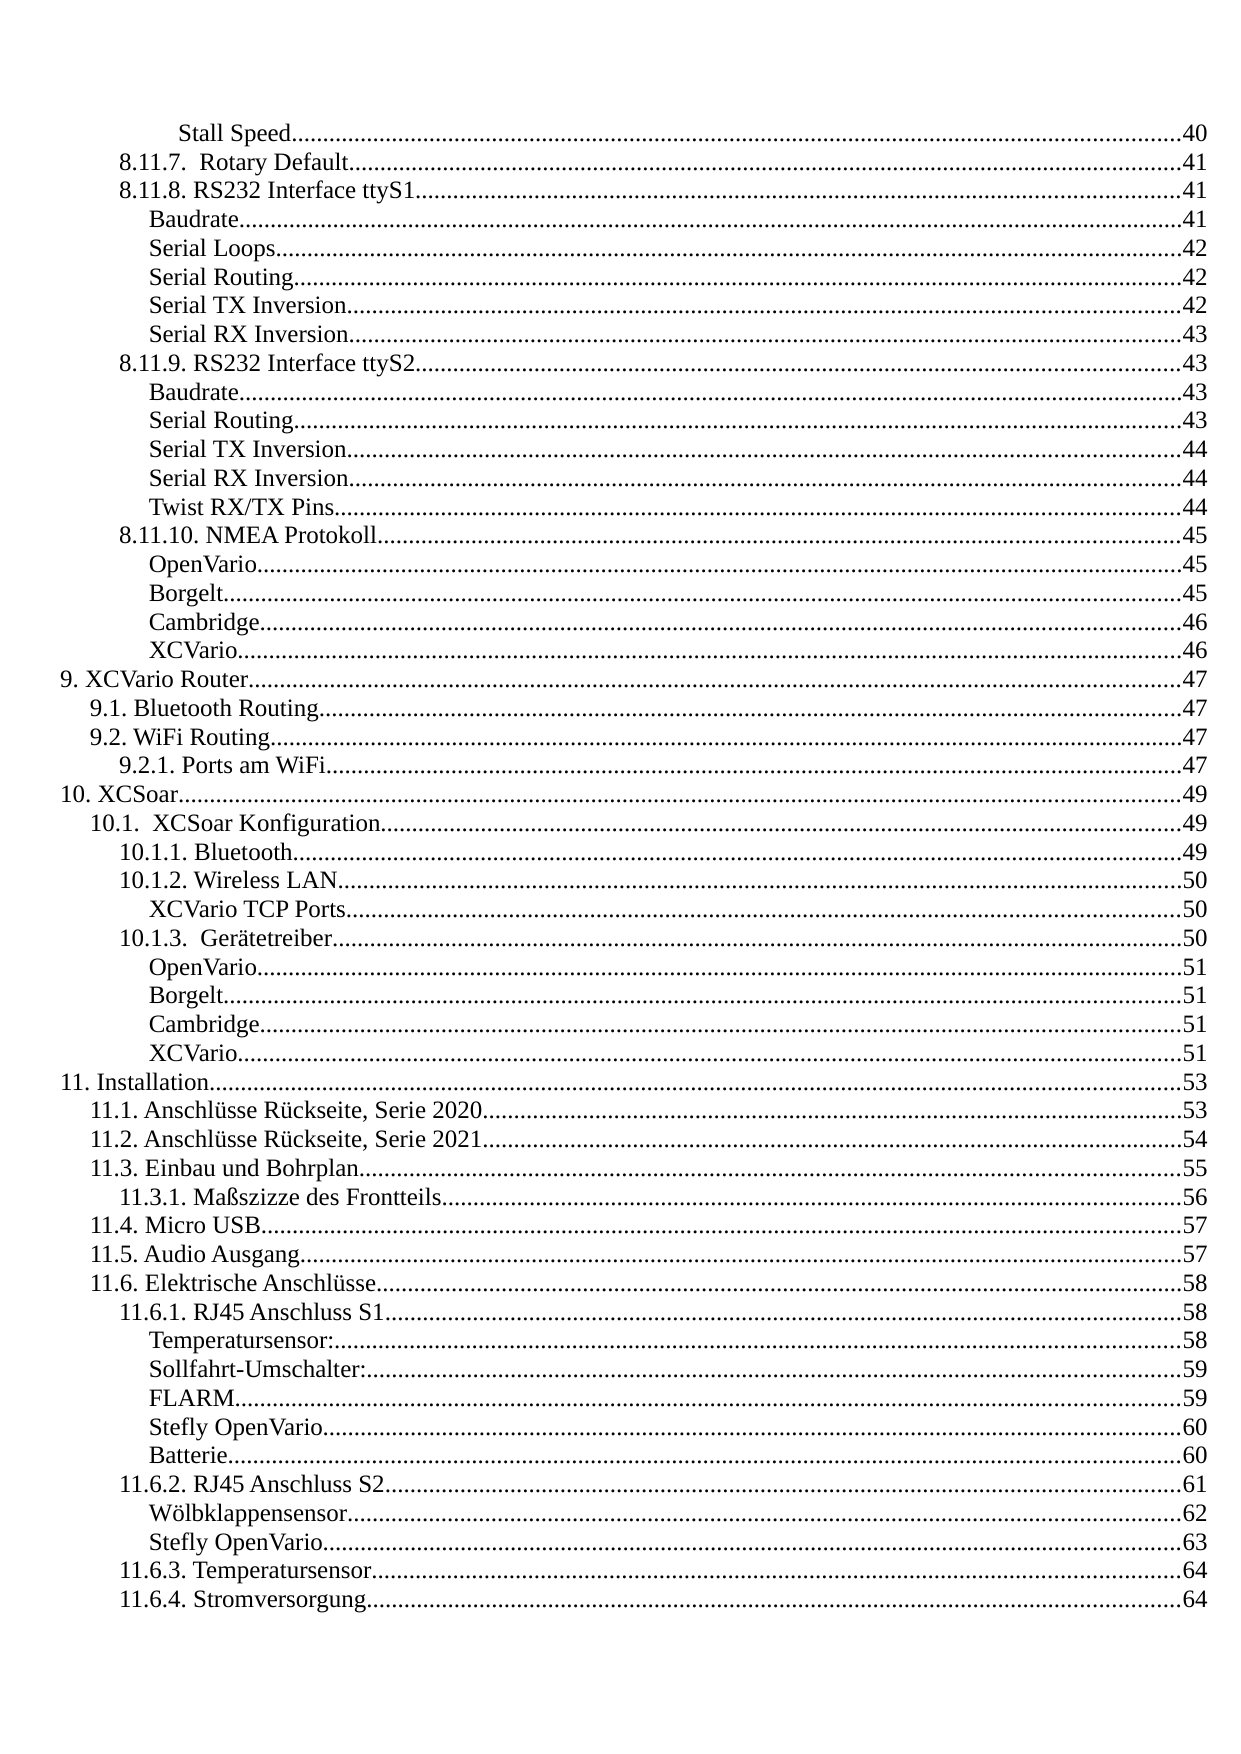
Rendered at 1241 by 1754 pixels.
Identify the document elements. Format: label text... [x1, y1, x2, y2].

text 11.2. Anschlüsse Rückseite, Serie 2021 54 [89, 1124, 1207, 1153]
text OpenVario 45 [148, 549, 1207, 578]
text Cambridge 46 [148, 607, 1207, 636]
text 11.5. Audio Ausgang 57 [89, 1239, 1207, 1268]
text 11.6.2. RJ45 Anschluss S2 61 [119, 1469, 1207, 1498]
text XCVario 46 [148, 636, 1207, 664]
text 11.6.3. Temperatursensor 64 [119, 1556, 1207, 1584]
text 11.4. Micro USB 57 [89, 1211, 1207, 1239]
text 11.3. Einbau und Bohrplan 55 [89, 1153, 1207, 1182]
text Serial TX Inversion 44 [148, 434, 1207, 463]
text Baudrate 41 [148, 204, 1207, 233]
text Baudrate 43 [148, 377, 1207, 406]
text Stefly OpenVario 63 [148, 1527, 1207, 1556]
text 8.11.9. RS232 Interface ttyS2 43 [119, 348, 1207, 377]
text Serial TX Inversion 42 [148, 291, 1207, 319]
text 10.1.3. Gerätetreiber 50 [119, 923, 1207, 952]
text Serial Routing 42 [148, 262, 1207, 291]
text Stall Speed 40 [178, 118, 1207, 147]
text 10.1. XCSoar Konfiguration 49 [89, 808, 1207, 837]
text 10.1.2. Wireless LAN 50 [119, 866, 1207, 894]
text XCVario 51 [148, 1038, 1207, 1067]
text XCVario TCP Ports 50 [148, 894, 1207, 923]
text 11.6.4. Stromversorgung 64 [119, 1584, 1207, 1613]
text 8.11.8. RS232 Interface ttyS1 41 [119, 176, 1207, 204]
text Serial Loops 42 [148, 233, 1207, 262]
text 11.3.1. Maßszizze des Frontteils 56 [119, 1182, 1207, 1211]
text 9.2.1. Ports am WiFi 47 [119, 751, 1207, 779]
text Stefly OpenVario 60 [148, 1412, 1207, 1441]
text Cambridge 51 [148, 1009, 1207, 1038]
text Sollfahrt-Umschalter: 59 [148, 1354, 1207, 1383]
text Borgelt 51 [148, 981, 1207, 1009]
text 8.11.7. Rotary Default 41 [119, 147, 1207, 176]
text 11.6. Elektrische Anschlüsse 58 [89, 1268, 1207, 1297]
text Serial RX Inversion 43 [148, 319, 1207, 348]
text Temperatursensor: 58 [148, 1326, 1207, 1354]
text 10. XCSoar 49 [60, 779, 1207, 808]
text 10.1.1. Bluetooth 49 [119, 837, 1207, 866]
text Serial RX Inversion 44 [148, 463, 1207, 492]
text 11. Installation 53 [60, 1067, 1207, 1096]
text 9.2. WiFi Routing 47 [89, 722, 1207, 751]
text Borgelt 45 [148, 578, 1207, 607]
text 8.11.10. NMEA Protokoll 45 [119, 521, 1207, 549]
text Wölbklappensensor 62 [148, 1498, 1207, 1527]
text OpenVario 51 [148, 952, 1207, 981]
text Twist RX/TX Pins 44 [148, 492, 1207, 521]
text Batterie 60 [148, 1441, 1207, 1469]
text 11.1. Anschlüsse Rückseite, Serie 2020 53 [89, 1096, 1207, 1124]
text 11.6.1. RJ45 Anschluss S1 58 [119, 1297, 1207, 1326]
text FLARM 59 [148, 1383, 1207, 1412]
text Serial Routing 43 [148, 406, 1207, 434]
text 9.1. Bluetooth Routing 47 [89, 693, 1207, 722]
text 9. XCVario Router 47 [60, 664, 1207, 693]
